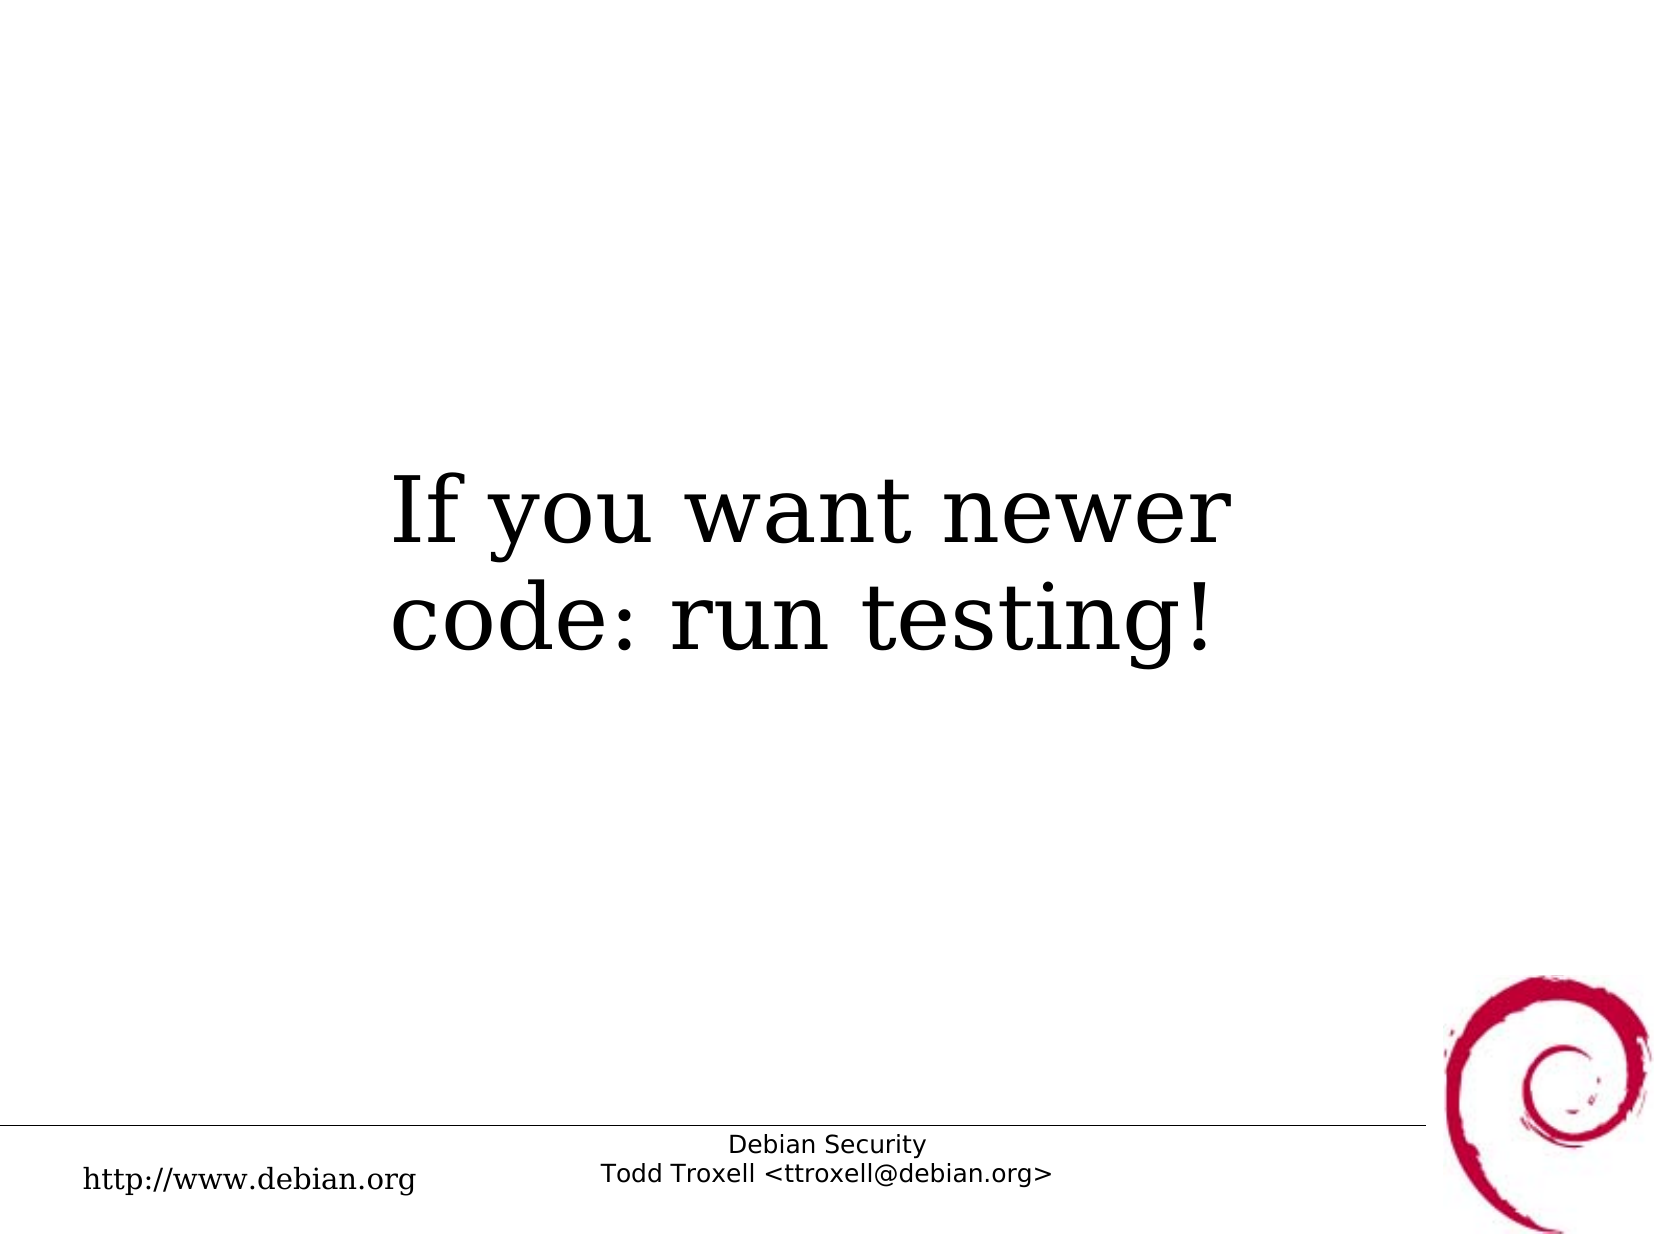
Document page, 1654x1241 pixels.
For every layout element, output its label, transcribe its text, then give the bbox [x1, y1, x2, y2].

text_box If you want newer code: run testing! [375, 450, 1276, 826]
picture [1443, 975, 1654, 1234]
